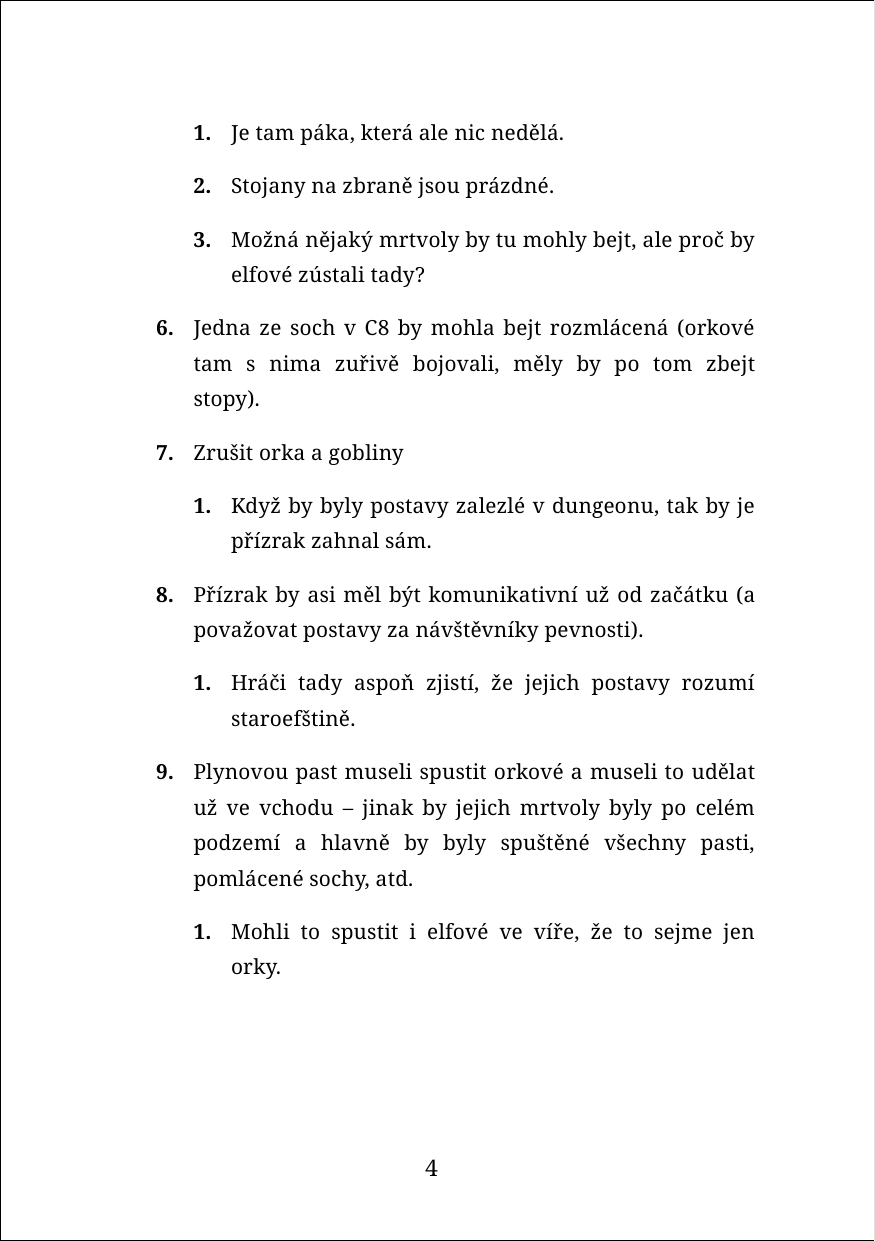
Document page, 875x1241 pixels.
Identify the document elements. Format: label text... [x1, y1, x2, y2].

list Je tam páka, která ale nic nedělá. [193, 118, 756, 147]
list Přízrak by asi měl být komunikativní už od začátku (a považovat postavy za návštěvníky pevnosti). [156, 580, 756, 644]
list Zrušit orka a gobliny [156, 438, 756, 466]
list Mohli to spustit i elfové ve víře, že to sejme jen orky. [193, 917, 756, 981]
list Jedna ze soch v C8 by mohla bejt rozmlácená (orkové tam s nima zuřivě bojovali, měly by po tom zbejt stopy). [156, 313, 756, 413]
list Když by byly postavy zalezlé v dungeonu, tak by je přízrak zahnal sám. [193, 491, 756, 555]
list Hráči tady aspoň zjistí, že jejich postavy rozumí staroefštině. [193, 668, 756, 732]
list Plynovou past museli spustit orkové a museli to udělat už ve vchodu – jinak by jejich mrtvoly byly po celém podzemí a hlavně by byly spuštěné všechny pasti, pomlácené sochy, atd. [156, 757, 756, 892]
list Možná nějaký mrtvoly by tu mohly bejt, ale proč by elfové zústali tady? [193, 225, 756, 289]
list Stojany na zbraně jsou prázdné. [193, 171, 756, 200]
